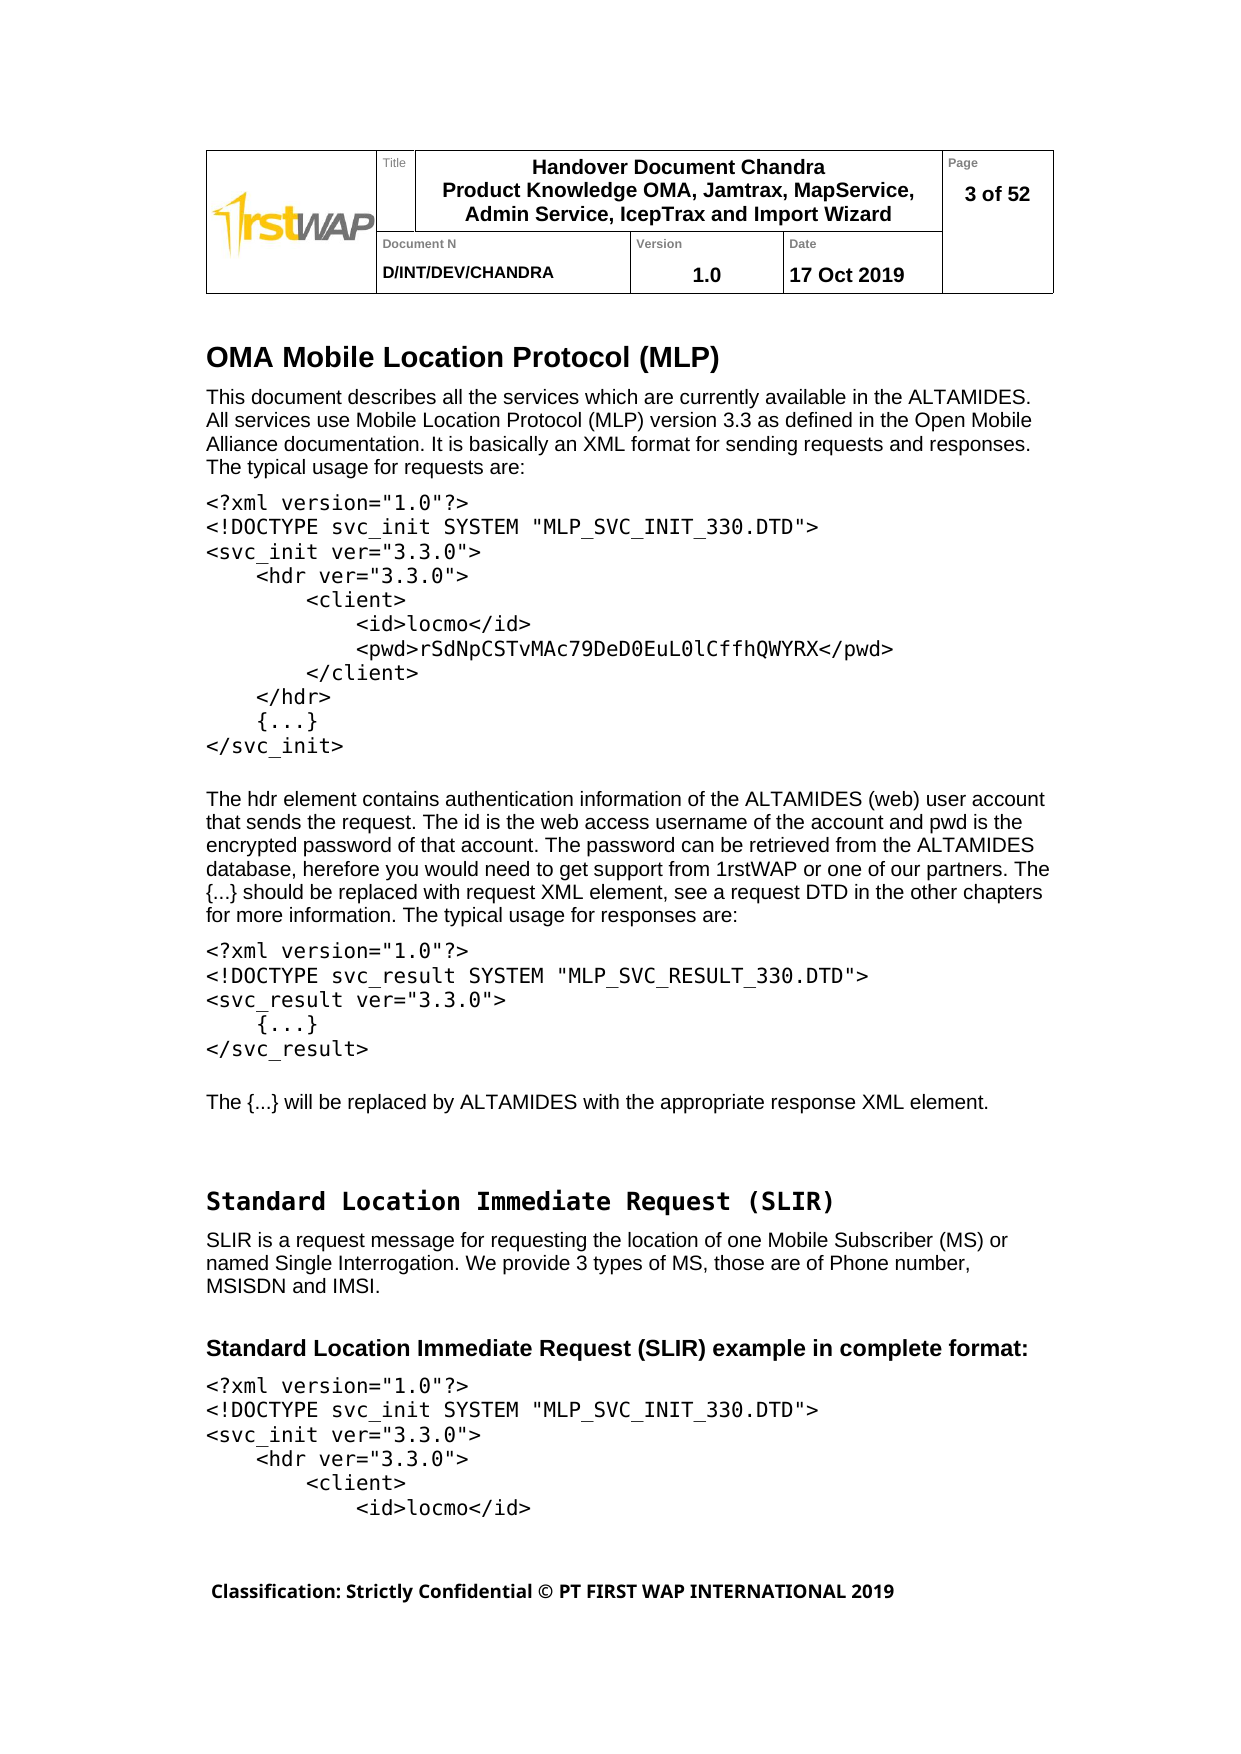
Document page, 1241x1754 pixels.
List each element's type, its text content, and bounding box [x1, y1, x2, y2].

text </svc_result> [206, 1037, 1053, 1061]
subtitle Standard Location Immediate Request (SLIR) [206, 1187, 1053, 1216]
text </svc_init> [206, 734, 1053, 758]
text <id>locmo</id> [206, 1496, 1053, 1520]
subtitle OMA Mobile Location Protocol (MLP) [206, 341, 1053, 373]
text <?xml version="1.0"?> [206, 939, 1053, 964]
text <pwd>rSdNpCSTvMAc79DeD0EuL0lCffhQWYRX</pwd> [206, 637, 1053, 661]
text <svc_init ver="3.3.0"> [206, 540, 1053, 564]
subtitle Standard Location Immediate Request (SLIR) example in complete format: [206, 1336, 1053, 1362]
text <?xml version="1.0"?> [206, 491, 1053, 516]
text {...} [206, 710, 1053, 734]
text <hdr ver="3.3.0"> [206, 564, 1053, 588]
text </hdr> [206, 685, 1053, 710]
picture [211, 191, 375, 259]
text <!DOCTYPE svc_init SYSTEM "MLP_SVC_INIT_330.DTD"> [206, 516, 1053, 540]
text The {...} will be replaced by ALTAMIDES with the appropriate response XML element. [206, 1090, 1053, 1114]
text The hdr element contains authentication information of the ALTAMIDES (web) user account that sends the request. The id is the web access username of the account and pwd is the encrypted password of that account. The password can be retrieved from the ALTAMIDES database, herefore you would need to get support from 1rstWAP or one of our partners. The {...} should be replaced with request XML element, see a request DTD in the other chapters for more information. The typical usage for responses are: [206, 788, 1053, 927]
text <id>locmo</id> [206, 613, 1053, 637]
text <?xml version="1.0"?> [206, 1374, 1053, 1399]
text <!DOCTYPE svc_init SYSTEM "MLP_SVC_INIT_330.DTD"> [206, 1399, 1053, 1423]
text <hdr ver="3.3.0"> [206, 1447, 1053, 1471]
text <client> [206, 588, 1053, 613]
text {...} [206, 1012, 1053, 1037]
text <client> [206, 1471, 1053, 1496]
text <svc_result ver="3.3.0"> [206, 988, 1053, 1012]
text </client> [206, 661, 1053, 685]
text This document describes all the services which are currently available in the ALTAMIDES. All services use Mobile Location Protocol (MLP) version 3.3 as defined in the Open Mobile Alliance documentation. It is basically an XML format for sending requests and responses. The typical usage for requests are: [206, 386, 1053, 479]
text SLIR is a request message for requesting the location of one Mobile Subscriber (MS) or named Single Interrogation. We provide 3 types of MS, those are of Phone number, MSISDN and IMSI. [206, 1229, 1053, 1298]
text <svc_init ver="3.3.0"> [206, 1423, 1053, 1447]
text <!DOCTYPE svc_result SYSTEM "MLP_SVC_RESULT_330.DTD"> [206, 964, 1053, 988]
